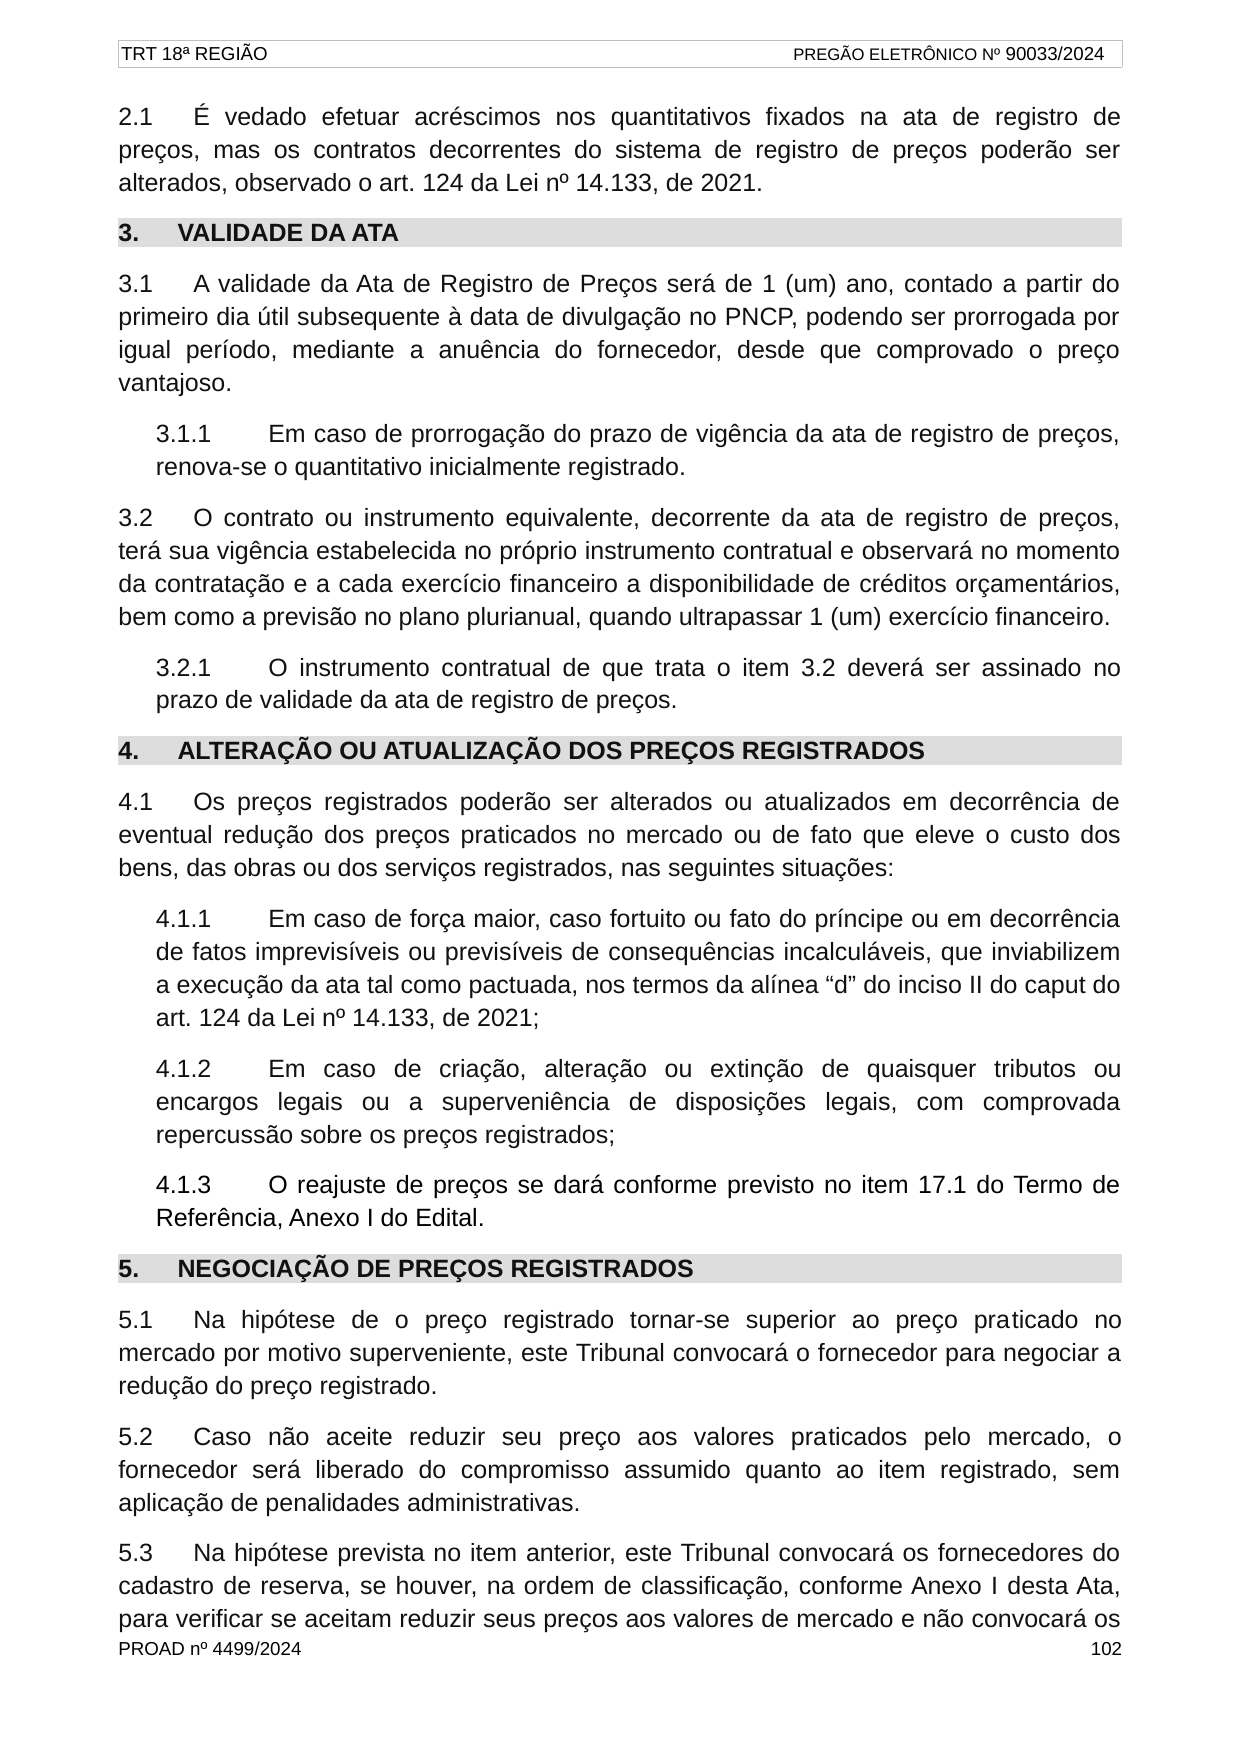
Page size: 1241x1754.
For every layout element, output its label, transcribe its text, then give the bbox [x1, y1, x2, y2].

list 5. NEGOCIAÇÃO DE PREÇOS REGISTRADOS [118, 1254, 1122, 1283]
list 3. VALIDADE DA ATA [118, 218, 1122, 247]
list 3.2 O contrato ou instrumento equivalente, decorrente da ata de registro de preços, terá sua vigência estabelecida no próprio instrumento contratual e observará no momento da contratação e a cada exercício financeiro a disponibilidade de créditos orçamentários, bem como a previsão no plano plurianual, quando ultrapassar 1 (um) exercício financeiro. [118, 503, 1122, 631]
list 4.1.2 Em caso de criação, alteração ou extinção de quaisquer tributos ou encargos legais ou a superveniência de disposições legais, com comprovada repercussão sobre os preços registrados; [118, 1053, 1122, 1148]
list 5.2 Caso não aceite reduzir seu preço aos valores praticados pelo mercado, o fornecedor será liberado do compromisso assumido quanto ao item registrado, sem aplicação de penalidades administrativas. [118, 1422, 1122, 1516]
list 4. ALTERAÇÃO OU ATUALIZAÇÃO DOS PREÇOS REGISTRADOS [118, 736, 1122, 765]
list 3.2.1 O instrumento contratual de que trata o item 3.2 deverá ser assinado no prazo de validade da ata de registro de preços. [118, 652, 1122, 714]
list 5.3 Na hipótese prevista no item anterior, este Tribunal convocará os fornecedores do cadastro de reserva, se houver, na ordem de classificação, conforme Anexo I desta Ata, para verificar se aceitam reduzir seus preços aos valores de mercado e não convocará os [118, 1538, 1122, 1633]
list 3.1 A validade da Ata de Registro de Preços será de 1 (um) ano, contado a partir do primeiro dia útil subsequente à data de divulgação no PNCP, podendo ser prorrogada por igual período, mediante a anuência do fornecedor, desde que comprovado o preço vantajoso. [118, 269, 1122, 397]
list 5.1 Na hipótese de o preço registrado tornar-se superior ao preço praticado no mercado por motivo superveniente, este Tribunal convocará o fornecedor para negociar a redução do preço registrado. [118, 1305, 1122, 1399]
list 4.1 Os preços registrados poderão ser alterados ou atualizados em decorrência de eventual redução dos preços praticados no mercado ou de fato que eleve o custo dos bens, das obras ou dos serviços registrados, nas seguintes situações: [118, 787, 1122, 882]
list 2.1 É vedado efetuar acréscimos nos quantitativos fixados na ata de registro de preços, mas os contratos decorrentes do sistema de registro de preços poderão ser alterados, observado o art. 124 da Lei nº 14.133, de 2021. [118, 102, 1122, 196]
list 4.1.3 O reajuste de preços se dará conforme previsto no item 17.1 do Termo de Referência, Anexo I do Edital. [118, 1170, 1122, 1232]
list 4.1.1 Em caso de força maior, caso fortuito ou fato do príncipe ou em decorrência de fatos imprevisíveis ou previsíveis de consequências incalculáveis, que inviabilizem a execução da ata tal como pactuada, nos termos da alínea “d” do inciso II do caput do art. 124 da Lei nº 14.133, de 2021; [118, 904, 1122, 1032]
list 3.1.1 Em caso de prorrogação do prazo de vigência da ata de registro de preços, renova-se o quantitativo inicialmente registrado. [118, 419, 1122, 481]
